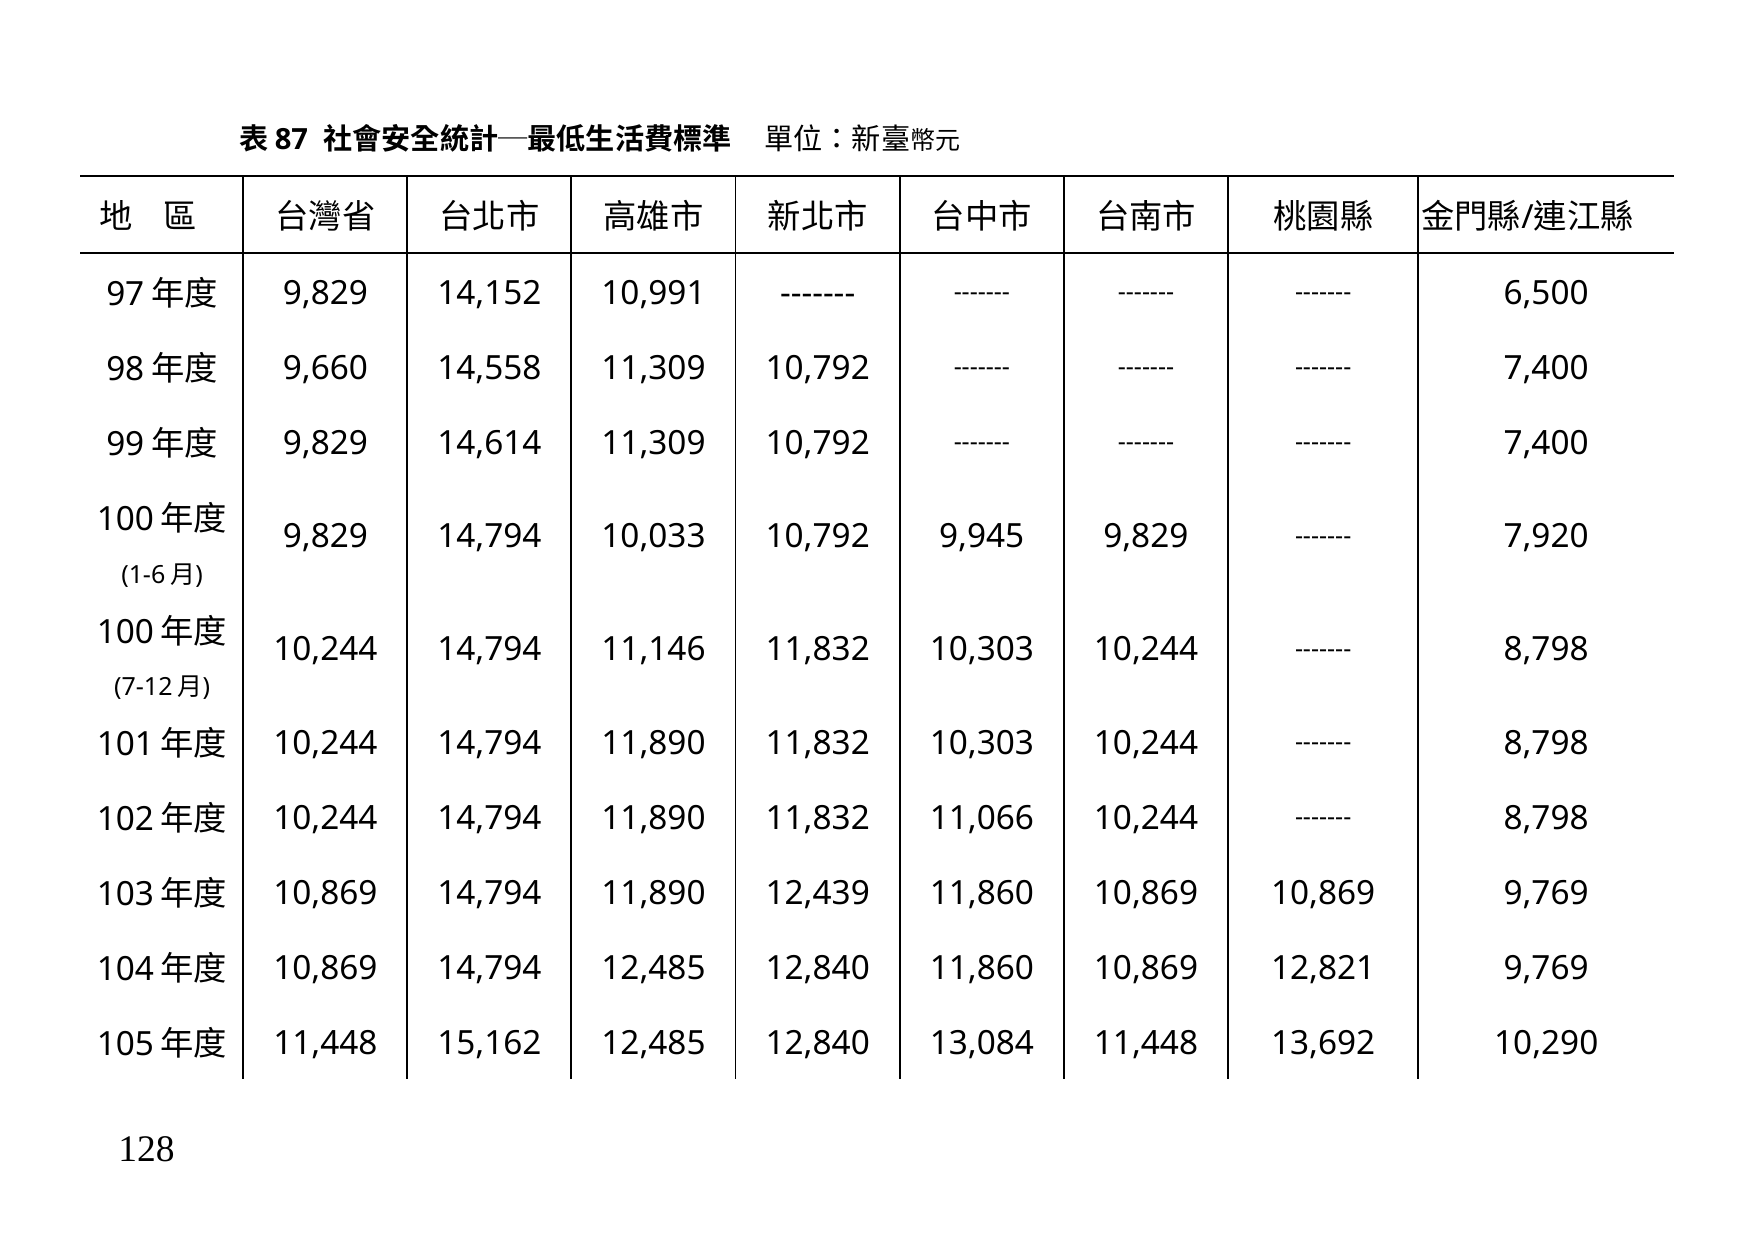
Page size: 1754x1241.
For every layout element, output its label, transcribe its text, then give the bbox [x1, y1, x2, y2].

table_cell ------- [736, 254, 899, 329]
table_cell 105年度 [80, 1004, 242, 1079]
table_cell ------- [1065, 329, 1227, 404]
table_cell ------- [1065, 404, 1227, 479]
table_cell 11,890 [572, 854, 735, 929]
table_header 台灣省 [244, 177, 406, 252]
table_cell 9,829 [244, 254, 406, 329]
table_header 地 區 [80, 177, 242, 252]
table_cell 9,829 [244, 479, 406, 591]
table_cell 14,794 [408, 779, 570, 854]
table_cell ------- [901, 404, 1063, 479]
table_cell 10,244 [1065, 779, 1227, 854]
table_cell 14,794 [408, 704, 570, 779]
table_cell 10,792 [736, 404, 899, 479]
table_cell 99年度 [80, 404, 242, 479]
table_header 金門縣/連江縣 [1419, 177, 1674, 252]
table_cell 13,692 [1229, 1004, 1417, 1079]
table_cell 11,309 [572, 329, 735, 404]
table_cell 12,840 [736, 1004, 899, 1079]
table_cell 10,033 [572, 479, 735, 591]
table_cell ------- [1229, 591, 1417, 704]
table_cell ------- [1229, 254, 1417, 329]
table_cell 14,614 [408, 404, 570, 479]
table_header 高雄市 [572, 177, 735, 252]
table_cell 11,448 [244, 1004, 406, 1079]
table_header 桃園縣 [1229, 177, 1417, 252]
table_cell 14,794 [408, 479, 570, 591]
table_cell 9,829 [1065, 479, 1227, 591]
table_cell 10,991 [572, 254, 735, 329]
table_cell 101年度 [80, 704, 242, 779]
table_header 新北市 [736, 177, 899, 252]
table_cell 11,309 [572, 404, 735, 479]
table_cell 12,821 [1229, 929, 1417, 1004]
table_cell 10,869 [244, 929, 406, 1004]
table_cell 14,794 [408, 854, 570, 929]
table_cell 7,400 [1419, 404, 1674, 479]
table_cell 6,500 [1419, 254, 1674, 329]
table_cell ------- [1229, 479, 1417, 591]
table_cell ------- [901, 254, 1063, 329]
table_cell 14,152 [408, 254, 570, 329]
table_cell 14,794 [408, 929, 570, 1004]
table_cell ------- [1229, 404, 1417, 479]
table_cell 7,920 [1419, 479, 1674, 591]
table_cell 12,485 [572, 1004, 735, 1079]
table_cell 11,832 [736, 704, 899, 779]
table_cell 10,244 [1065, 704, 1227, 779]
table_cell 100年度 (7-12月) [80, 591, 242, 704]
table_cell 10,869 [1065, 854, 1227, 929]
table_cell 11,066 [901, 779, 1063, 854]
table_cell 10,244 [244, 779, 406, 854]
table_header 台中市 [901, 177, 1063, 252]
table_cell 103年度 [80, 854, 242, 929]
table_cell 97年度 [80, 254, 242, 329]
table_cell ------- [1065, 254, 1227, 329]
text 表87 社會安全統計─最低生活費標準 單位：新臺幣元 [118, 99, 1636, 174]
table_cell 9,769 [1419, 929, 1674, 1004]
table_cell ------- [901, 329, 1063, 404]
table_cell 11,890 [572, 704, 735, 779]
table_cell 10,244 [1065, 591, 1227, 704]
table_cell 10,792 [736, 329, 899, 404]
table_cell 10,792 [736, 479, 899, 591]
table_cell ------- [1229, 329, 1417, 404]
table_cell 11,890 [572, 779, 735, 854]
table_cell 100年度 (1-6月) [80, 479, 242, 591]
table_cell 8,798 [1419, 591, 1674, 704]
table_cell 13,084 [901, 1004, 1063, 1079]
table_cell 11,832 [736, 779, 899, 854]
table_cell 11,860 [901, 929, 1063, 1004]
table_header 台南市 [1065, 177, 1227, 252]
table_cell 14,558 [408, 329, 570, 404]
table_cell 10,244 [244, 591, 406, 704]
table_cell 11,832 [736, 591, 899, 704]
table_cell 10,303 [901, 591, 1063, 704]
table_cell 98年度 [80, 329, 242, 404]
table_cell 104年度 [80, 929, 242, 1004]
table_cell ------- [1229, 779, 1417, 854]
table_cell 7,400 [1419, 329, 1674, 404]
table_cell 9,945 [901, 479, 1063, 591]
table_cell 10,290 [1419, 1004, 1674, 1079]
table_cell 11,448 [1065, 1004, 1227, 1079]
table_header 台北市 [408, 177, 570, 252]
table_cell 15,162 [408, 1004, 570, 1079]
table_cell ------- [1229, 704, 1417, 779]
table_cell 8,798 [1419, 779, 1674, 854]
table_cell 10,869 [1065, 929, 1227, 1004]
table_cell 9,829 [244, 404, 406, 479]
table_cell 11,146 [572, 591, 735, 704]
table_cell 12,485 [572, 929, 735, 1004]
table_cell 10,869 [244, 854, 406, 929]
table_cell 12,840 [736, 929, 899, 1004]
table_cell 12,439 [736, 854, 899, 929]
table_cell 11,860 [901, 854, 1063, 929]
table_cell 8,798 [1419, 704, 1674, 779]
table_cell 102年度 [80, 779, 242, 854]
table_cell 10,869 [1229, 854, 1417, 929]
table_cell 9,769 [1419, 854, 1674, 929]
table_cell 9,660 [244, 329, 406, 404]
table_cell 14,794 [408, 591, 570, 704]
table_cell 10,303 [901, 704, 1063, 779]
table_cell 10,244 [244, 704, 406, 779]
